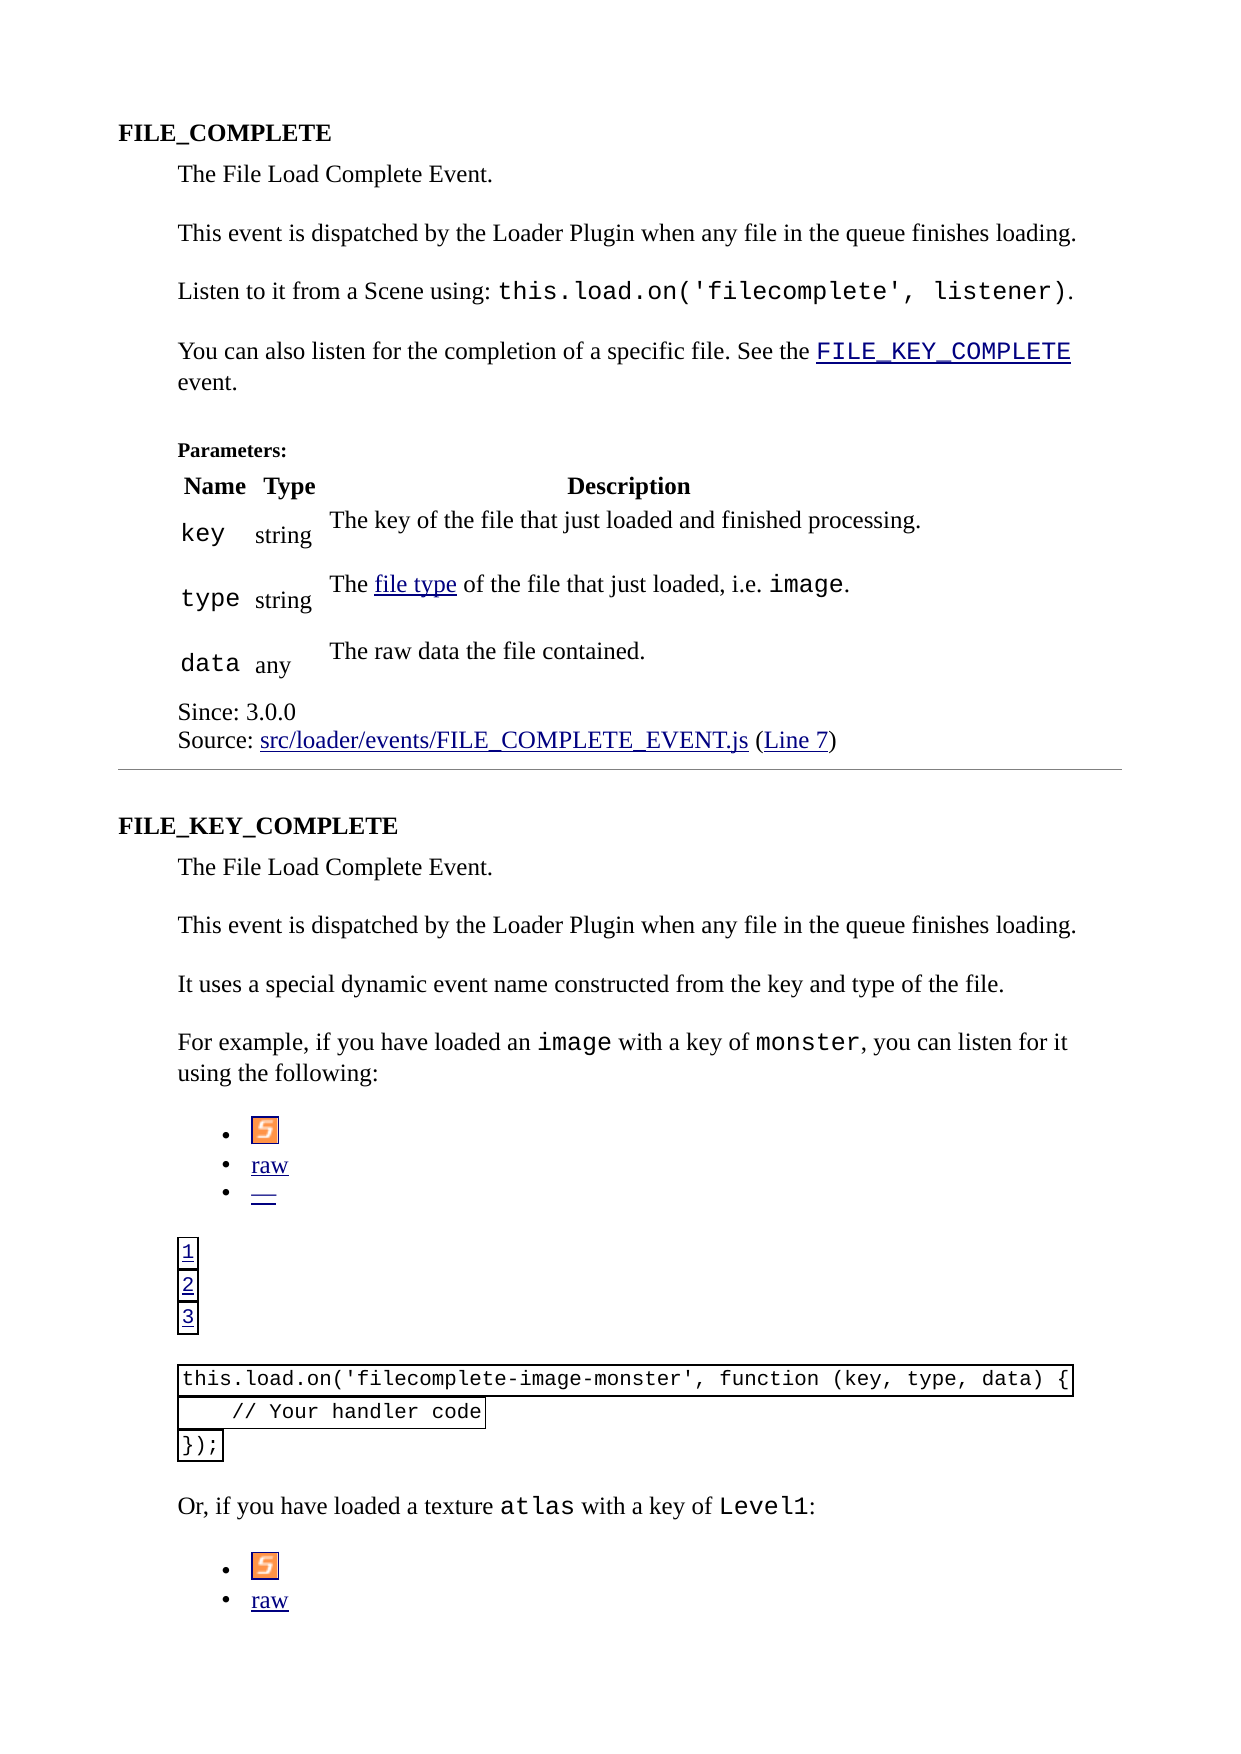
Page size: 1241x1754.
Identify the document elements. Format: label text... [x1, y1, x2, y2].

table_cell string [252, 503, 326, 567]
list It uses a special dynamic event name constructed from the key and type of the file. [177, 969, 1122, 998]
list Or, if you have loaded a texture atlas with a key of Level1: [177, 1491, 1122, 1522]
list This event is dispatched by the Loader Plugin when any file in the queue finishes loading. [177, 218, 1122, 246]
table_header Name [177, 468, 252, 503]
subtitle Source: src/loader/events/FILE_COMPLETE_EVENT.js (Line 7) [177, 726, 1122, 754]
table_header Description [326, 468, 931, 503]
subtitle FILE_COMPLETE [118, 118, 1122, 147]
list raw [222, 1150, 1122, 1178]
table_cell The file type of the file that just loaded, i.e. image. [326, 567, 931, 633]
text 2 [179, 1271, 197, 1300]
subtitle FILE_KEY_COMPLETE [118, 811, 1122, 840]
list raw [222, 1585, 1122, 1614]
text [486, 1397, 1122, 1429]
text [199, 1237, 1122, 1269]
table_cell string [252, 567, 326, 633]
list Listen to it from a Scene using: this.load.on('filecomplete', listener). [177, 276, 1122, 307]
table_cell data [177, 633, 252, 697]
list — [222, 1178, 1122, 1207]
list For example, if you have loaded an image with a key of monster, you can listen for it using the following: [177, 1027, 1122, 1087]
text this.load.on('filecomplete-image-monster', function (key, type, data) { [179, 1366, 1072, 1395]
table_cell type [177, 567, 252, 633]
text 3 [179, 1303, 197, 1333]
picture [253, 1553, 278, 1578]
subtitle Parameters: [177, 438, 1122, 462]
list You can also listen for the completion of a specific file. See the FILE_KEY_COMPLETE event. [177, 336, 1122, 396]
text }); [179, 1431, 222, 1460]
table_cell The key of the file that just loaded and finished processing. [326, 503, 931, 567]
text [1074, 1364, 1122, 1397]
text [199, 1269, 1122, 1302]
text 1 [179, 1238, 197, 1268]
picture [253, 1118, 278, 1143]
subtitle Since: 3.0.0 [177, 697, 1122, 726]
list The File Load Complete Event. [177, 159, 1122, 188]
list The File Load Complete Event. [177, 852, 1122, 881]
table_cell The raw data the file contained. [326, 633, 931, 697]
text [199, 1302, 1122, 1334]
table_header Type [252, 468, 326, 503]
text [224, 1429, 1122, 1462]
table_cell key [177, 503, 252, 567]
table_cell any [252, 633, 326, 697]
text // Your handler code [179, 1398, 485, 1428]
list This event is dispatched by the Loader Plugin when any file in the queue finishes loading. [177, 911, 1122, 939]
